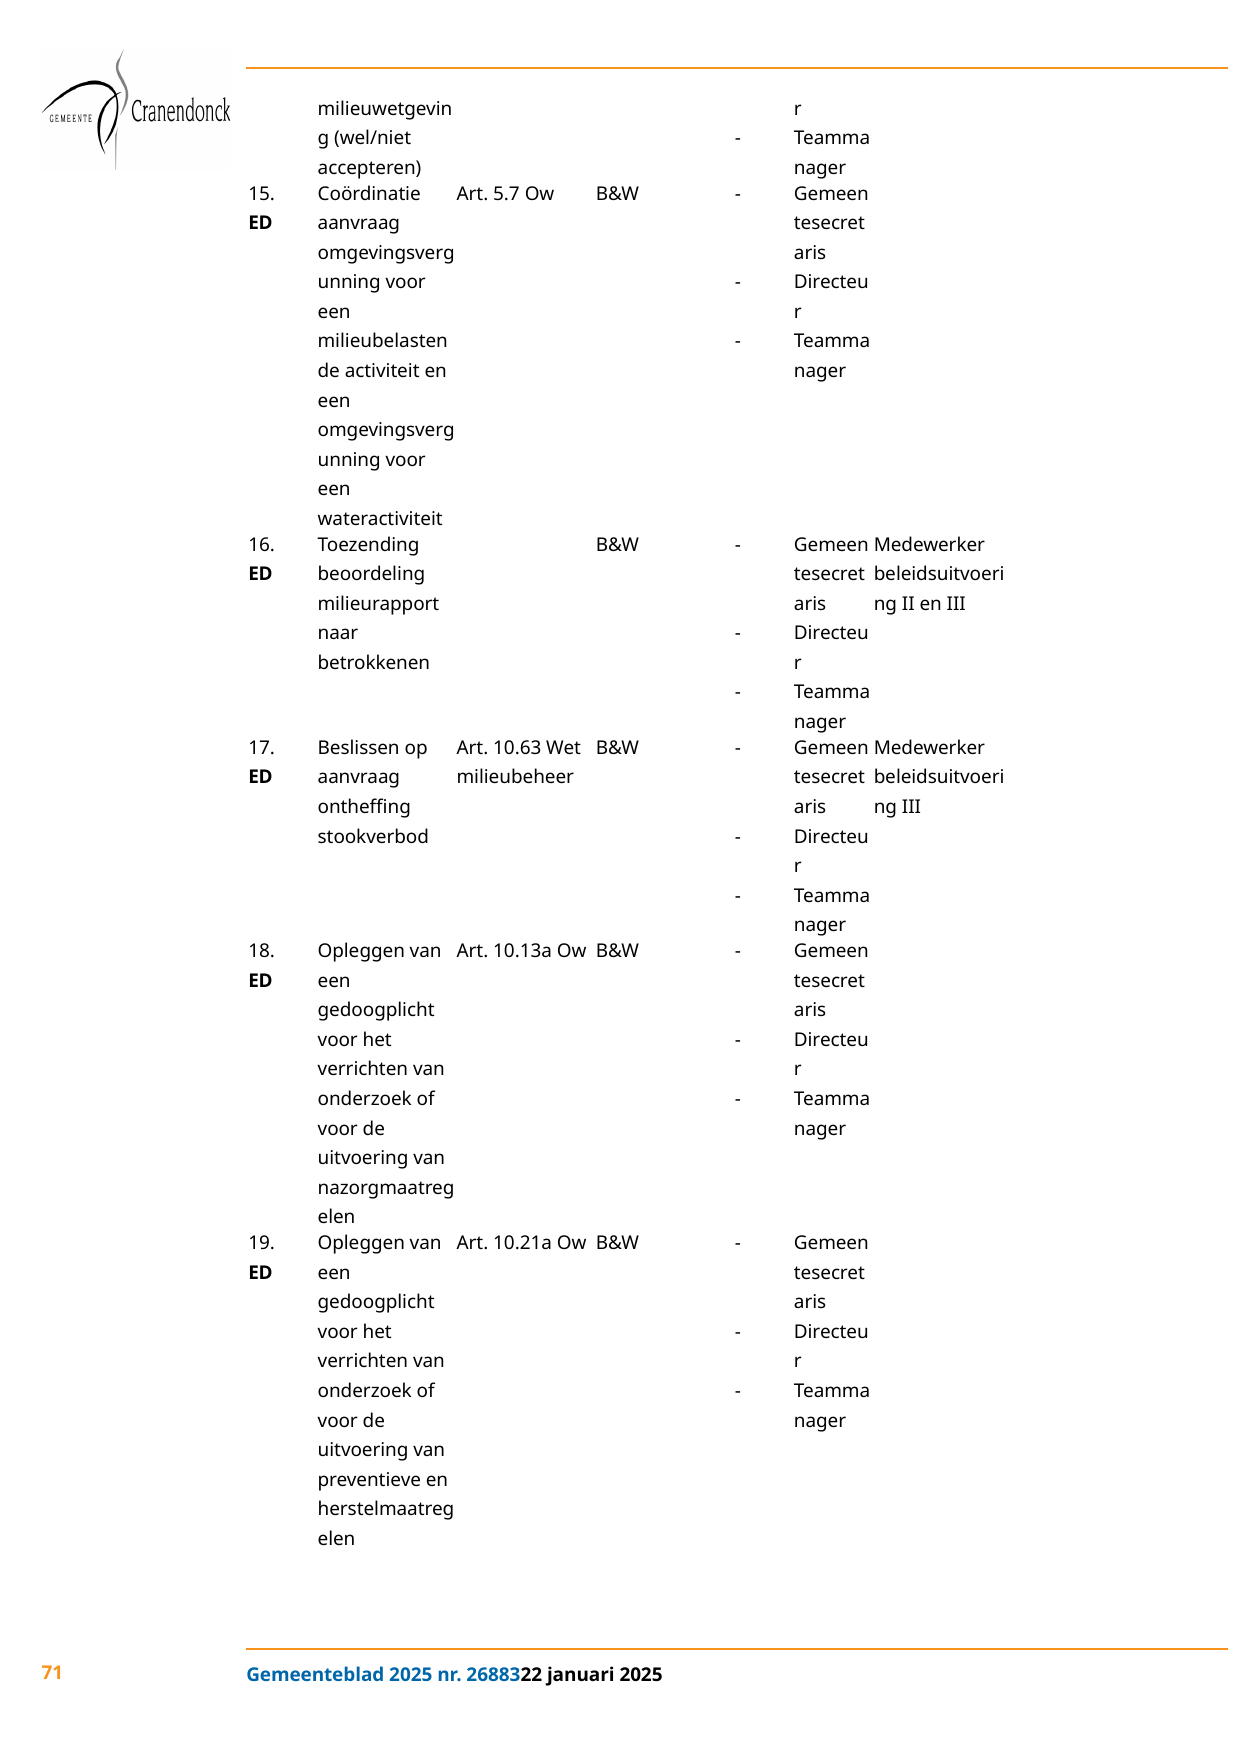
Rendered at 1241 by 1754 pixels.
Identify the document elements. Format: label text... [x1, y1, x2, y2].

table_cell [248, 95, 317, 180]
table_cell Opleggen van een gedoogplicht voor het verrichten van onderzoek of voor de uitvoering van nazorgmaatregelen [318, 937, 456, 1229]
table_cell [874, 95, 1013, 180]
table_cell 17. ED [248, 734, 317, 937]
table_cell [1013, 937, 1152, 1229]
table_cell Medewerker beleidsuitvoering II en III [874, 531, 1013, 734]
table_cell [1013, 95, 1152, 180]
table_cell [596, 95, 734, 180]
table_cell [874, 937, 1013, 1229]
table_cell Gemeentesecretaris Directeur Teammanager [735, 734, 873, 937]
table_cell Art. 10.21a Ow [456, 1229, 596, 1551]
table_cell r Teammanager [735, 95, 873, 180]
table_cell B&W [596, 531, 734, 734]
table_cell milieuwetgeving (wel/niet accepteren) [318, 95, 456, 180]
table_cell Coördinatie aanvraag omgevingsvergunning voor een milieubelastende activiteit en een omgevingsvergunning voor een wateractiviteit [318, 180, 456, 531]
table_cell [1013, 531, 1152, 734]
table_cell [456, 95, 596, 180]
table_cell Gemeentesecretaris Directeur Teammanager [735, 531, 873, 734]
table_cell 16. ED [248, 531, 317, 734]
table_cell B&W [596, 180, 734, 531]
table_cell [1013, 1229, 1152, 1551]
picture [41, 47, 231, 172]
table_cell [1013, 180, 1152, 531]
table_cell B&W [596, 1229, 734, 1551]
table_cell Toezending beoordeling milieurapport naar betrokkenen [318, 531, 456, 734]
table_cell [874, 1229, 1013, 1551]
table_cell Beslissen op aanvraag ontheffing stookverbod [318, 734, 456, 937]
table_cell B&W [596, 734, 734, 937]
table_cell 15. ED [248, 180, 317, 531]
table_cell [1013, 734, 1152, 937]
table_cell Gemeentesecretaris Directeur Teammanager [735, 1229, 873, 1551]
table_cell Medewerker beleidsuitvoering III [874, 734, 1013, 937]
table_cell [456, 531, 596, 734]
table_cell 18. ED [248, 937, 317, 1229]
table_cell [874, 180, 1013, 531]
table_cell 19. ED [248, 1229, 317, 1551]
table_cell Gemeentesecretaris Directeur Teammanager [735, 180, 873, 531]
table_cell Opleggen van een gedoogplicht voor het verrichten van onderzoek of voor de uitvoering van preventieve en herstelmaatregelen [318, 1229, 456, 1551]
table_cell Gemeentesecretaris Directeur Teammanager [735, 937, 873, 1229]
table_cell Art. 5.7 Ow [456, 180, 596, 531]
table_cell Art. 10.63 Wet milieubeheer [456, 734, 596, 937]
table_cell Art. 10.13a Ow [456, 937, 596, 1229]
table_cell B&W [596, 937, 734, 1229]
